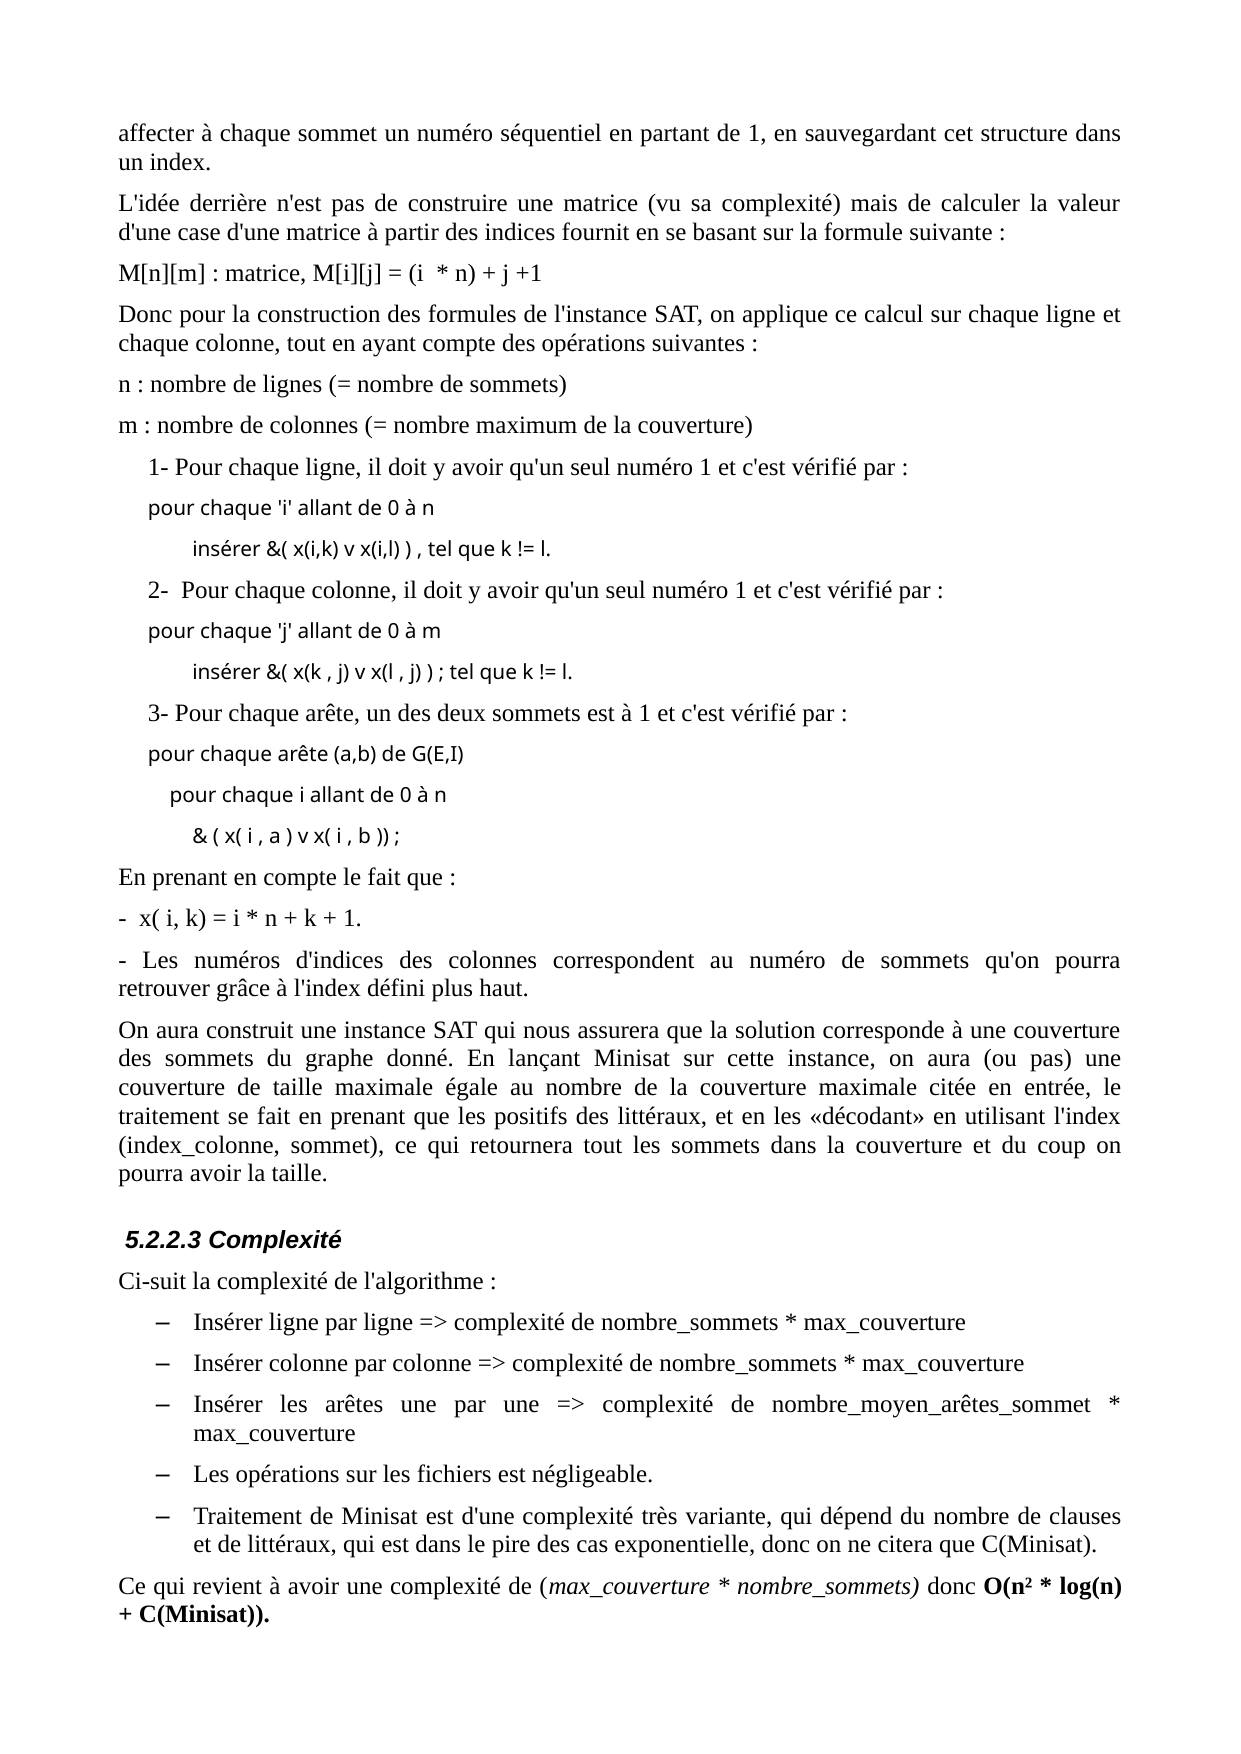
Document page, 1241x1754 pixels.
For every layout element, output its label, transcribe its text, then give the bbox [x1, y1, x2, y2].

text - x( i, k) = i * n + k + 1. [118, 903, 1122, 932]
text pour chaque 'i' allant de 0 à n [118, 493, 1122, 522]
text 2- Pour chaque colonne, il doit y avoir qu'un seul numéro 1 et c'est vérifié par : [118, 575, 1122, 604]
list Insérer colonne par colonne => complexité de nombre_sommets * max_couverture [156, 1348, 1122, 1377]
text m : nombre de colonnes (= nombre maximum de la couverture) [118, 411, 1122, 439]
text On aura construit une instance SAT qui nous assurera que la solution corresponde à une couverture des sommets du graphe donné. En lançant Minisat sur cette instance, on aura (ou pas) une couverture de taille maximale égale au nombre de la couverture maximale citée en entrée, le traitement se fait en prenant que les positifs des littéraux, et en les «décodant» en utilisant l'index (index_colonne, sommet), ce qui retournera tout les sommets dans la couverture et du coup on pourra avoir la taille. [118, 1015, 1122, 1187]
text 3- Pour chaque arête, un des deux sommets est à 1 et c'est vérifié par : [118, 698, 1122, 727]
text Ce qui revient à avoir une complexité de (max_couverture * nombre_sommets) donc O(n² * log(n) + C(Minisat)). [118, 1571, 1122, 1628]
text insérer &( x(i,k) v x(i,l) ) , tel que k != l. [118, 534, 1122, 562]
list Insérer ligne par ligne => complexité de nombre_sommets * max_couverture [156, 1307, 1122, 1336]
text pour chaque i allant de 0 à n [118, 780, 1122, 809]
text pour chaque 'j' allant de 0 à m [118, 616, 1122, 645]
subtitle Complexité [118, 1225, 1122, 1253]
text n : nombre de lignes (= nombre de sommets) [118, 369, 1122, 398]
text insérer &( x(k , j) v x(l , j) ) ; tel que k != l. [118, 657, 1122, 686]
text affecter à chaque sommet un numéro séquentiel en partant de 1, en sauvegardant cet structure dans un index. [118, 118, 1122, 176]
text - Les numéros d'indices des colonnes correspondent au numéro de sommets qu'on pourra retrouver grâce à l'index défini plus haut. [118, 945, 1122, 1002]
text Donc pour la construction des formules de l'instance SAT, on applique ce calcul sur chaque ligne et chaque colonne, tout en ayant compte des opérations suivantes : [118, 299, 1122, 357]
text En prenant en compte le fait que : [118, 862, 1122, 891]
list Insérer les arêtes une par une => complexité de nombre_moyen_arêtes_sommet * max_couverture [156, 1389, 1122, 1447]
text & ( x( i , a ) v x( i , b )) ; [118, 821, 1122, 850]
list Les opérations sur les fichiers est négligeable. [156, 1459, 1122, 1488]
text M[n][m] : matrice, M[i][j] = (i * n) + j +1 [118, 258, 1122, 287]
text 1- Pour chaque ligne, il doit y avoir qu'un seul numéro 1 et c'est vérifié par : [118, 452, 1122, 481]
text Ci-suit la complexité de l'algorithme : [118, 1266, 1122, 1294]
list Traitement de Minisat est d'une complexité très variante, qui dépend du nombre de clauses et de littéraux, qui est dans le pire des cas exponentielle, donc on ne citera que C(Minisat). [156, 1501, 1122, 1558]
text pour chaque arête (a,b) de G(E,I) [118, 739, 1122, 768]
text L'idée derrière n'est pas de construire une matrice (vu sa complexité) mais de calculer la valeur d'une case d'une matrice à partir des indices fournit en se basant sur la formule suivante : [118, 188, 1122, 246]
